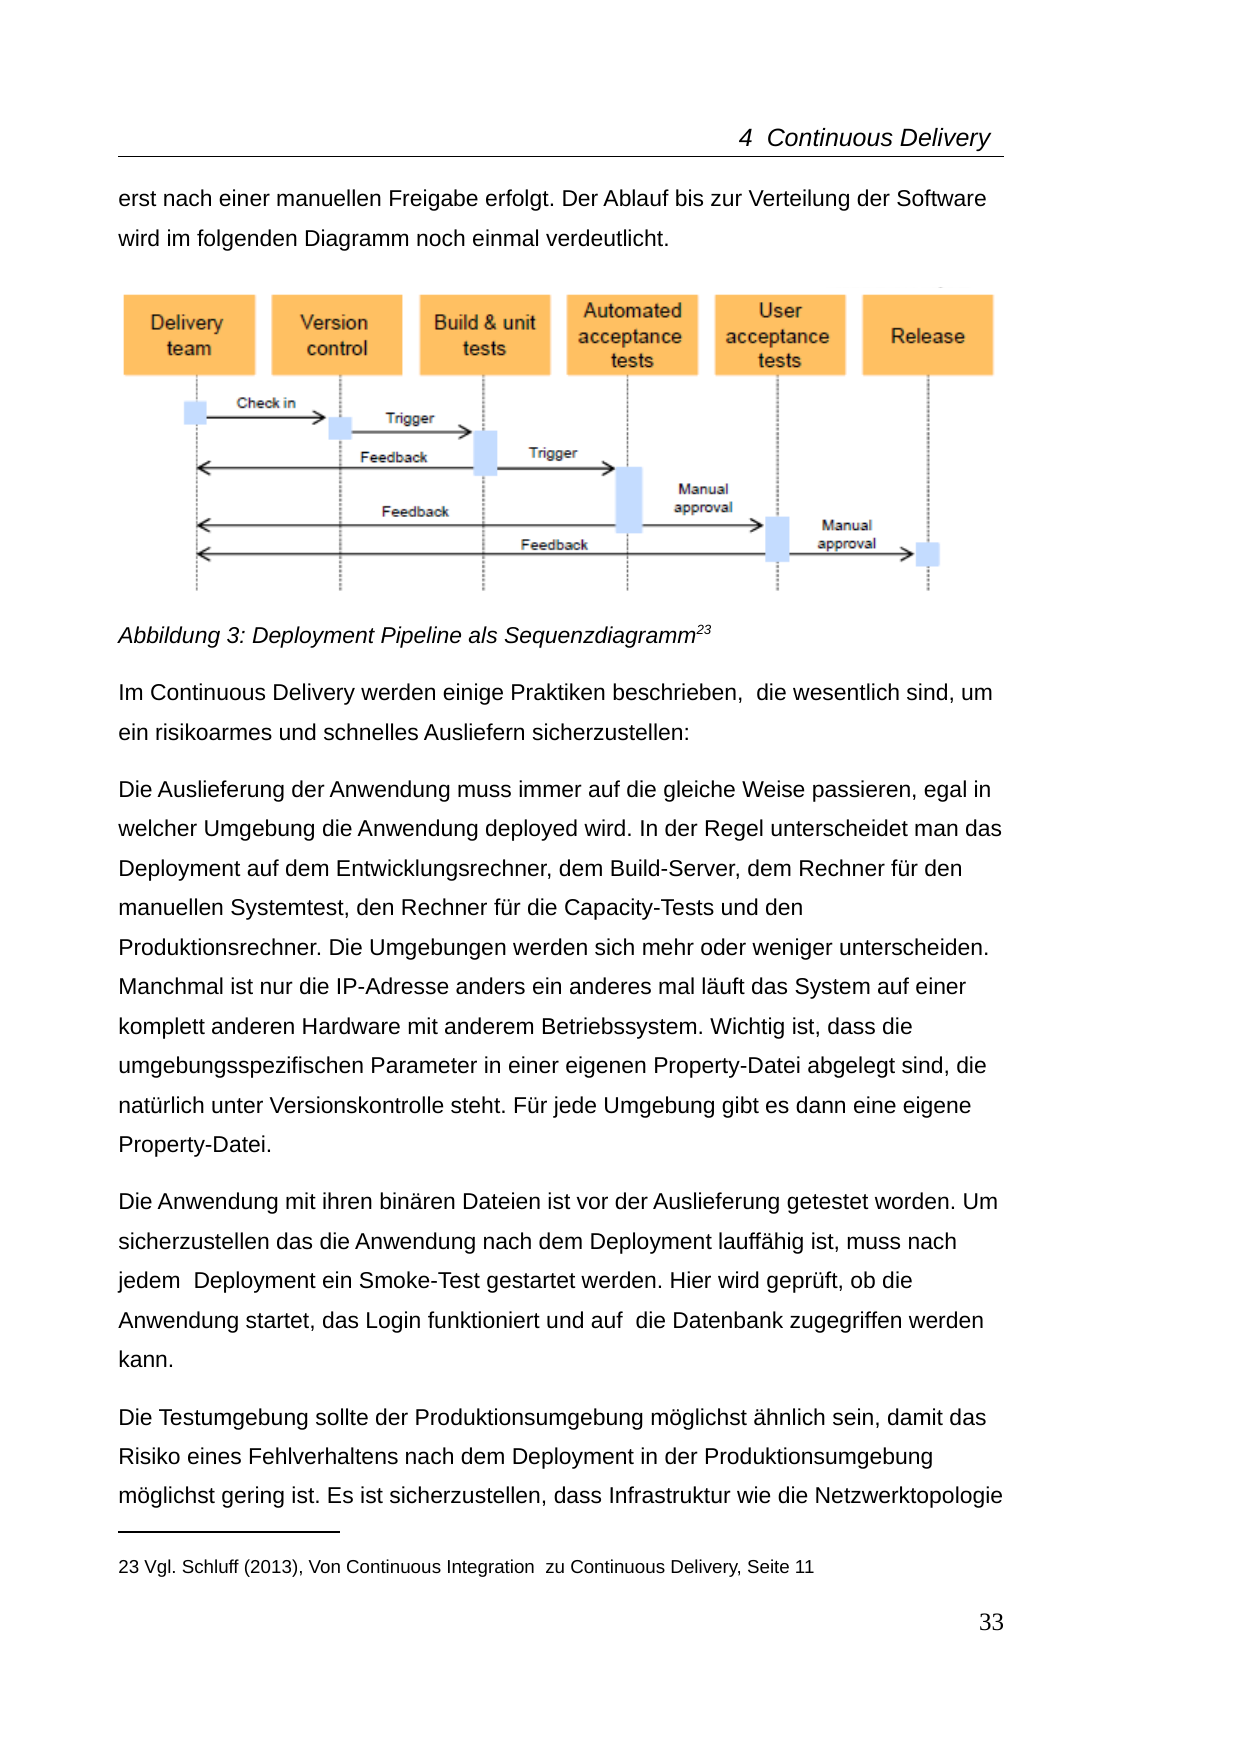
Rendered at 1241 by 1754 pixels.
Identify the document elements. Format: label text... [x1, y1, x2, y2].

text Abbildung 3: Deployment Pipeline als Sequenzdiagramm [118, 609, 1004, 648]
text Die Auslieferung der Anwendung muss immer auf die gleiche Weise passieren, egal in welcher Umgebung die Anwendung deployed wird. In der Regel unterscheidet man das Deployment auf dem Entwicklungsrechner, dem Build-Server, dem Rechner für den manuellen Systemtest, den Rechner für die Capacity-Tests und den Produktionsrechner. Die Umgebungen werden sich mehr oder weniger unterscheiden. Manchmal ist nur die IP-Adresse anders ein anderes mal läuft das System auf einer komplett anderen Hardware mit anderem Betriebssystem. Wichtig ist, dass die umgebungsspezifischen Parameter in einer eigenen Property-Datei abgelegt sind, die natürlich unter Versionskontrolle steht. Für jede Umgebung gibt es dann eine eigene Property-Datei. [118, 776, 1004, 1157]
text Die Anwendung mit ihren binären Dateien ist vor der Auslieferung getestet worden. Um sicherzustellen das die Anwendung nach dem Deployment lauffähig ist, muss nach jedem Deployment ein Smoke-Test gestartet werden. Hier wird geprüft, ob die Anwendung startet, das Login funktioniert und auf die Datenbank zugegriffen werden kann. [118, 1188, 1004, 1373]
picture [118, 287, 1005, 609]
text Die Testumgebung sollte der Produktionsumgebung möglichst ähnlich sein, damit das Risiko eines Fehlverhaltens nach dem Deployment in der Produktionsumgebung möglichst gering ist. Es ist sicherzustellen, dass Infrastruktur wie die Netzwerktopologie [118, 1403, 1004, 1509]
text Vgl. Schluff (2013), Von Continuous Integration zu Continuous Delivery, Seite 11 [118, 1556, 1004, 1578]
text Im Continuous Delivery werden einige Praktiken beschrieben, die wesentlich sind, um ein risikoarmes und schnelles Ausliefern sicherzustellen: [118, 679, 1004, 745]
text erst nach einer manuellen Freigabe erfolgt. Der Ablauf bis zur Verteilung der Software wird im folgenden Diagramm noch einmal verdeutlicht. [118, 185, 1004, 251]
text [118, 282, 1004, 287]
